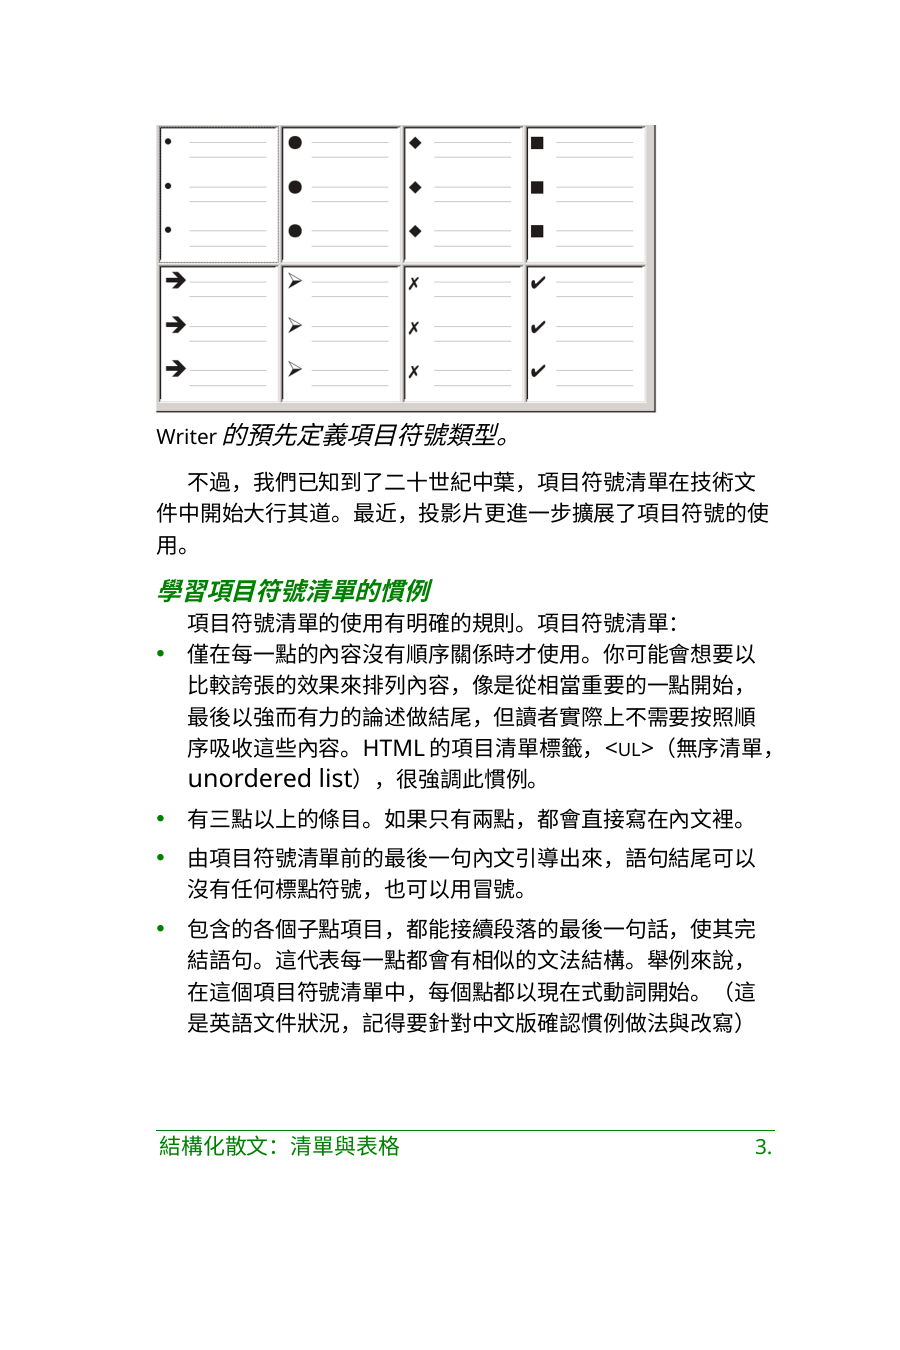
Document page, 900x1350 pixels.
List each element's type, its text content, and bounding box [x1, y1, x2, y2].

text 項目符號清單的使用有明確的規則。項目符號清單： [156, 606, 775, 637]
table_cell Writer的預先定義項目符號類型。 [156, 415, 775, 450]
list 有三點以上的條目。如果只有兩點，都會直接寫在內文裡。 [156, 802, 775, 833]
subtitle 學習項目符號清單的慣例 [156, 575, 775, 606]
text 不過，我們已知到了二十世紀中葉，項目符號清單在技術文件中開始大行其道。最近，投影片更進一步擴展了項目符號的使用。 [156, 466, 775, 559]
list 包含的各個子點項目，都能接續段落的最後一句話，使其完結語句。這代表每一點都會有相似的文法結構。舉例來說，在這個項目符號清單中，每個點都以現在式動詞開始。（這是英語文件狀況，記得要針對中文版確認慣例做法與改寫） [156, 912, 775, 1037]
table_header [156, 125, 775, 415]
picture [156, 125, 657, 413]
list 僅在每一點的內容沒有順序關係時才使用。你可能會想要以比較誇張的效果來排列內容，像是從相當重要的一點開始，最後以強而有力的論述做結尾，但讀者實際上不需要按照順序吸收這些內容。HTML的項目清單標籤，<ul>（無序清單，unordered list），很強調此慣例。 [156, 637, 775, 794]
list 由項目符號清單前的最後一句內文引導出來，語句結尾可以沒有任何標點符號，也可以用冒號。 [156, 842, 775, 904]
